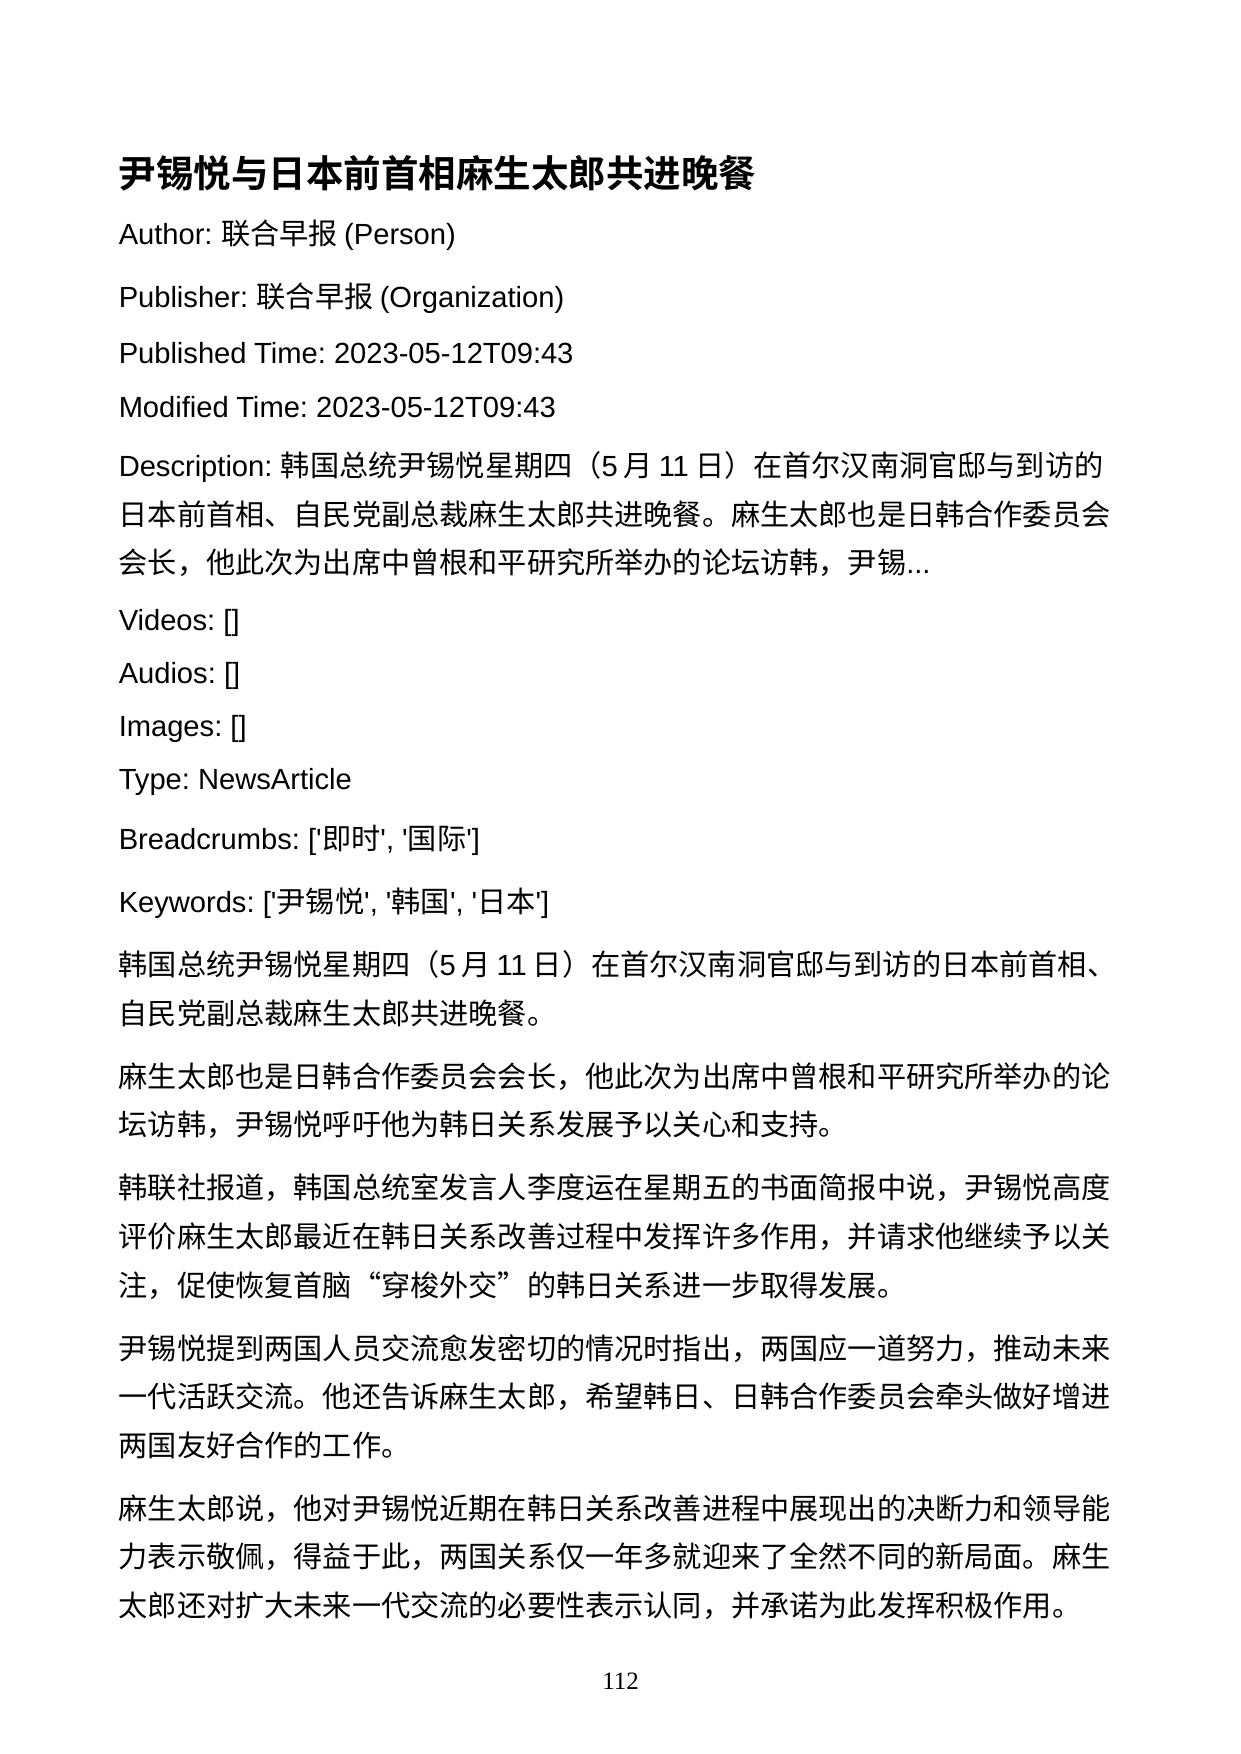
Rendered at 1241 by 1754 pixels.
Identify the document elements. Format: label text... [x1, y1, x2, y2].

text Videos: [] [118, 603, 1122, 637]
text Description: 韩国总统尹锡悦星期四（5月11日）在首尔汉南洞官邸与到访的日本前首相、自民党副总裁麻生太郎共进晚餐。麻生太郎也是日韩合作委员会会长，他此次为出席中曾根和平研究所举办的论坛访韩，尹锡... [118, 443, 1122, 582]
text Keywords: ['尹锡悦', '韩国', '日本'] [118, 879, 1122, 921]
text Publisher: 联合早报 (Organization) [118, 273, 1122, 316]
text Breadcrumbs: ['即时', '国际'] [118, 816, 1122, 858]
text 尹锡悦提到两国人员交流愈发密切的情况时指出，两国应一道努力，推动未来一代活跃交流。他还告诉麻生太郎，希望韩日、日韩合作委员会牵头做好增进两国友好合作的工作。 [118, 1325, 1122, 1465]
text Type: NewsArticle [118, 762, 1122, 796]
text 韩联社报道，韩国总统室发言人李度运在星期五的书面简报中说，尹锡悦高度评价麻生太郎最近在韩日关系改善过程中发挥许多作用，并请求他继续予以关注，促使恢复首脑“穿梭外交”的韩日关系进一步取得发展。 [118, 1165, 1122, 1304]
text Audios: [] [118, 656, 1122, 690]
text Modified Time: 2023-05-12T09:43 [118, 390, 1122, 423]
text Author: 联合早报 (Person) [118, 210, 1122, 253]
text Published Time: 2023-05-12T09:43 [118, 337, 1122, 370]
text Images: [] [118, 709, 1122, 743]
subtitle 尹锡悦与日本前首相麻生太郎共进晚餐 [118, 143, 1122, 198]
text 麻生太郎说，他对尹锡悦近期在韩日关系改善进程中展现出的决断力和领导能力表示敬佩，得益于此，两国关系仅一年多就迎来了全然不同的新局面。麻生太郎还对扩大未来一代交流的必要性表示认同，并承诺为此发挥积极作用。 [118, 1486, 1122, 1625]
text 韩国总统尹锡悦星期四（5月11日）在首尔汉南洞官邸与到访的日本前首相、自民党副总裁麻生太郎共进晚餐。 [118, 942, 1122, 1033]
text 麻生太郎也是日韩合作委员会会长，他此次为出席中曾根和平研究所举办的论坛访韩，尹锡悦呼吁他为韩日关系发展予以关心和支持。 [118, 1053, 1122, 1144]
